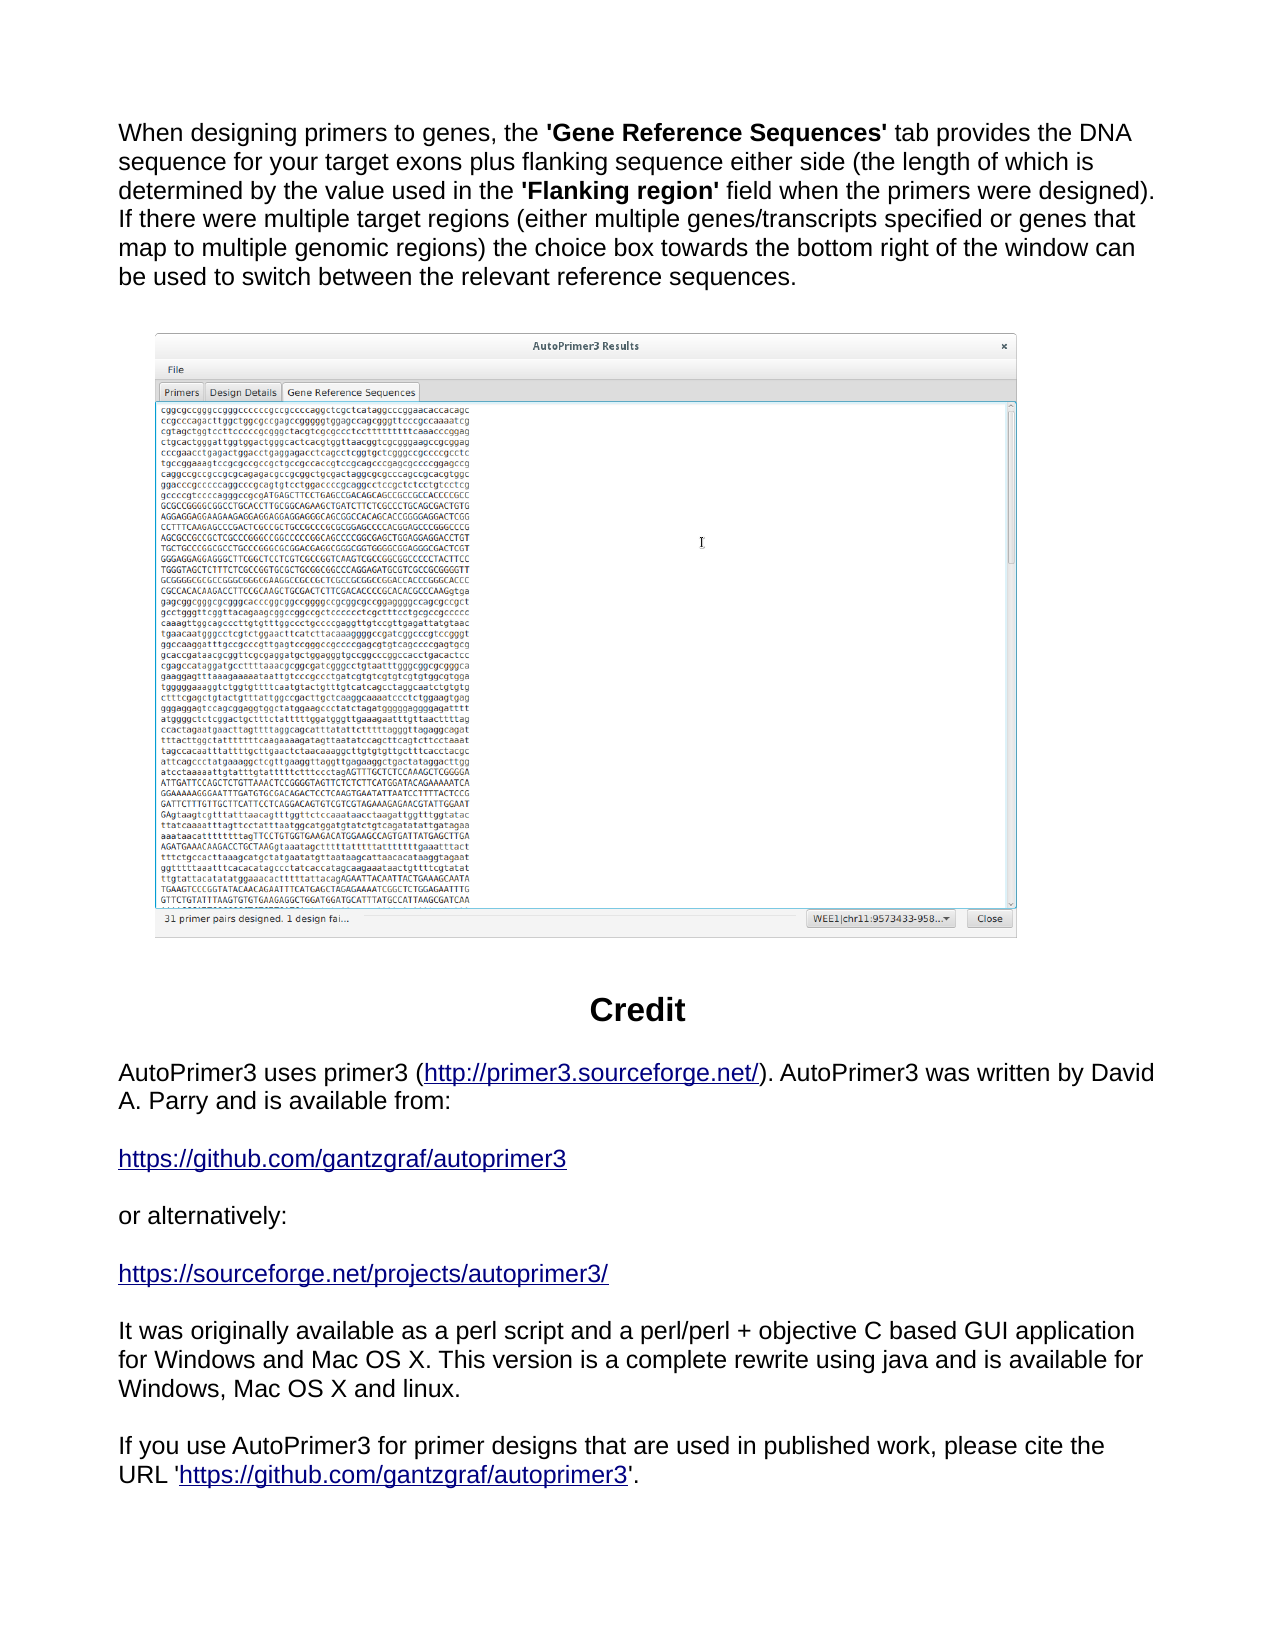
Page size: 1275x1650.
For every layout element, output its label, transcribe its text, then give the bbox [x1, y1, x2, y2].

text https://github.com/gantzgraf/autoprimer3 [118, 1144, 1157, 1172]
text or alternatively: [118, 1201, 1157, 1230]
text https://sourceforge.net/projects/autoprimer3/ [118, 1259, 1157, 1287]
text Credit [118, 990, 1157, 1029]
text It was originally available as a perl script and a perl/perl + objective C based GUI application for Windows and Mac OS X. This version is a complete rewrite using java and is available for Windows, Mac OS X and linux. [118, 1316, 1157, 1402]
text If you use AutoPrimer3 for primer designs that are used in published work, please cite the URL 'https://github.com/gantzgraf/autoprimer3'. [118, 1431, 1157, 1489]
text AutoPrimer3 uses primer3 (http://primer3.sourceforge.net/). AutoPrimer3 was written by David A. Parry and is available from: [118, 1057, 1157, 1115]
text When designing primers to genes, the 'Gene Reference Sequences' tab provides the DNA sequence for your target exons plus flanking sequence either side (the length of which is determined by the value used in the 'Flanking region' field when the primers were designed). If there were multiple target regions (either multiple genes/transcripts specified or genes that map to multiple genomic regions) the choice box towards the bottom right of the window can be used to switch between the relevant reference sequences. [118, 118, 1157, 291]
picture [155, 333, 1017, 938]
